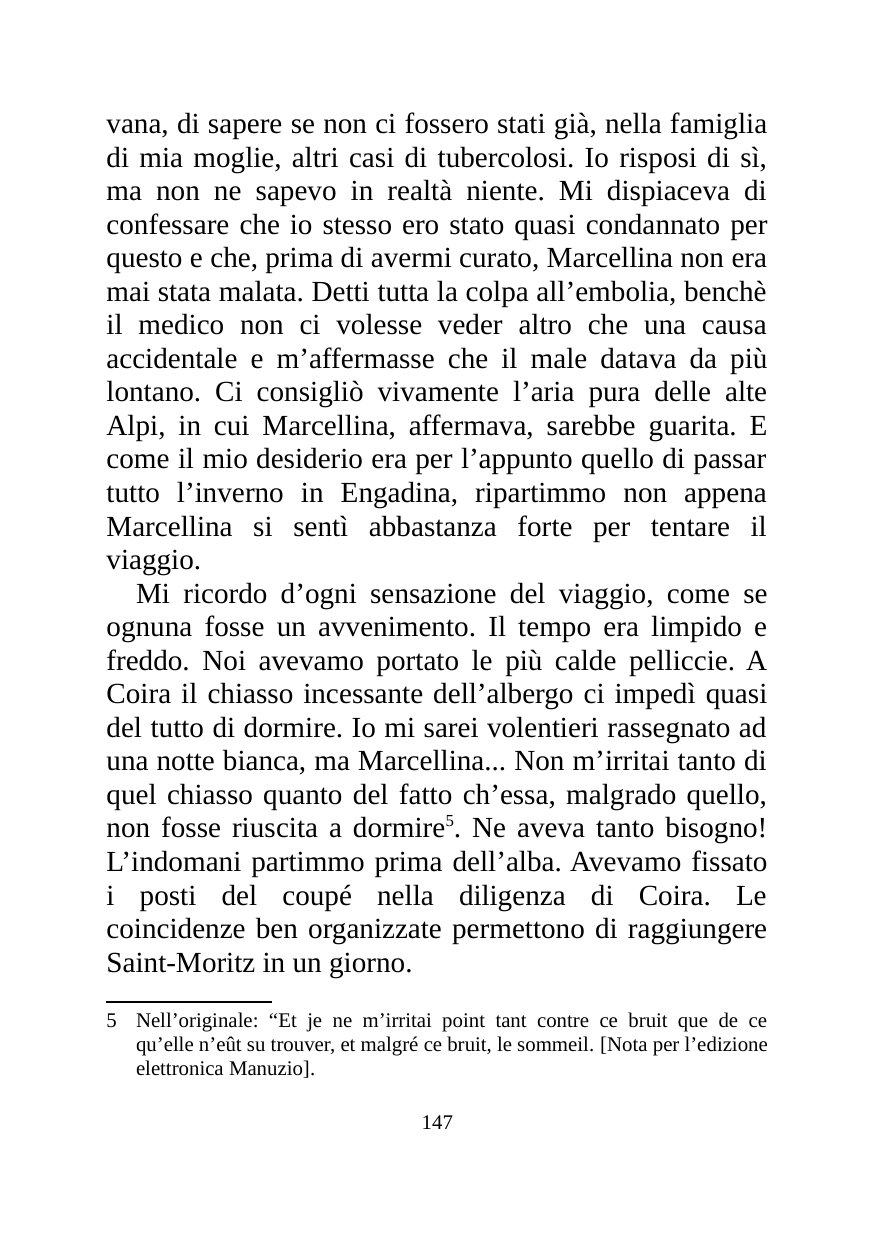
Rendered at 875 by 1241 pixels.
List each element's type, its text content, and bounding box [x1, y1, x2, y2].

text Mi ricordo d’ogni sensazione del viaggio, come se ognuna fosse un avvenimento. Il tempo era limpido e freddo. Noi avevamo portato le più calde pelliccie. A Coira il chiasso incessante dell’albergo ci impedì quasi del tutto di dormire. Io mi sarei volentieri rassegnato ad una notte bianca, ma Marcellina... Non m’irritai tanto di quel chiasso quanto del fatto ch’essa, malgrado quello, non fosse riuscita a dormire. Ne aveva tanto bisogno! L’indomani partimmo prima dell’alba. Avevamo fissato i posti del coupé nella diligenza di Coira. Le coincidenze ben organizzate permettono di raggiungere Saint-Moritz in un giorno. [106, 576, 768, 978]
text vana, di sapere se non ci fossero stati già, nella famiglia di mia moglie, altri casi di tubercolosi. Io risposi di sì, ma non ne sapevo in realtà niente. Mi dispiaceva di confessare che io stesso ero stato quasi condannato per questo e che, prima di avermi curato, Marcellina non era mai stata malata. Detti tutta la colpa all’embolia, benchè il medico non ci volesse veder altro che una causa accidentale e m’affermasse che il male datava da più lontano. Ci consigliò vivamente l’aria pura delle alte Alpi, in cui Marcellina, affermava, sarebbe guarita. E come il mio desiderio era per l’appunto quello di passar tutto l’inverno in Engadina, ripartimmo non appena Marcellina si sentì abbastanza forte per tentare il viaggio. [106, 106, 768, 576]
text Nell’originale: “Et je ne m’irritai point tant contre ce bruit que de ce qu’elle n’eût su trouver, et malgré ce bruit, le sommeil. [Nota per l’edizione elettronica Manuzio]. [106, 1008, 768, 1080]
